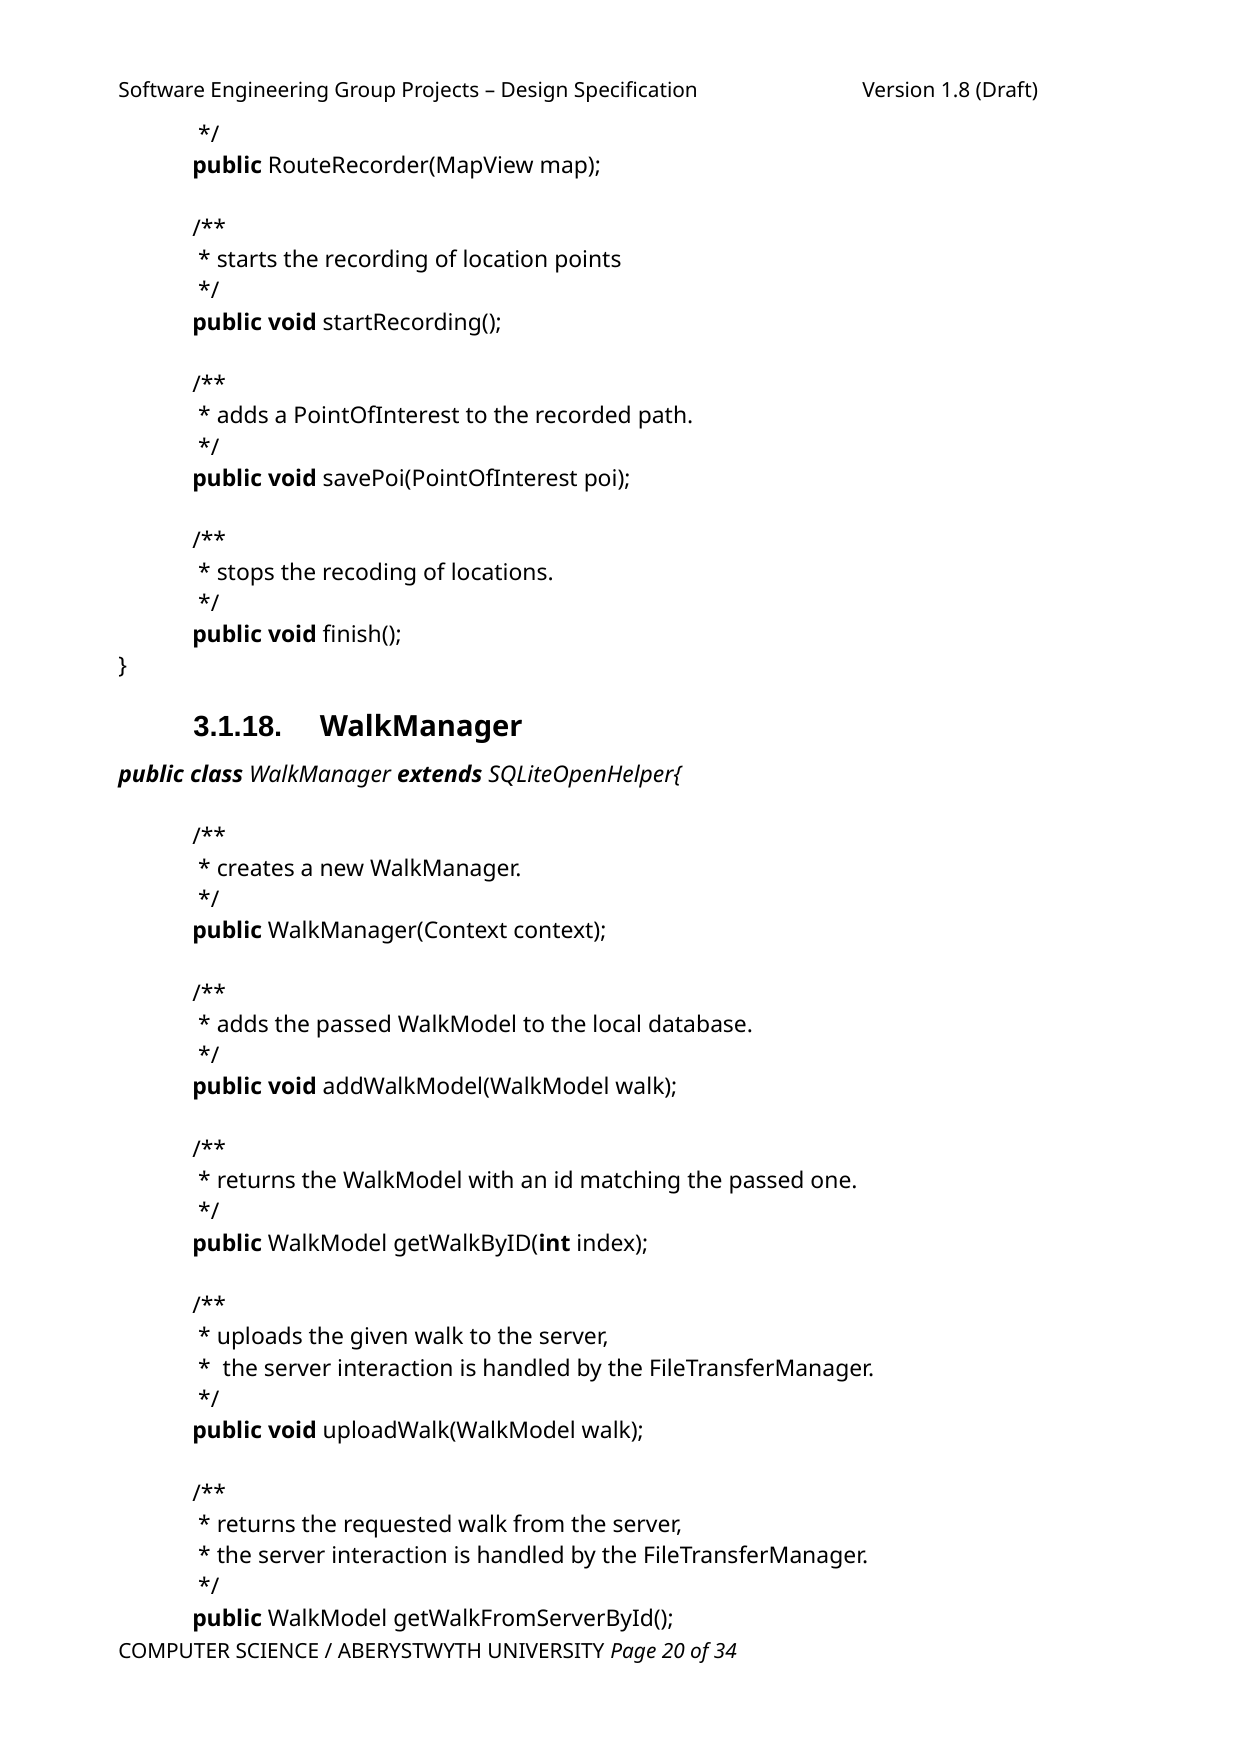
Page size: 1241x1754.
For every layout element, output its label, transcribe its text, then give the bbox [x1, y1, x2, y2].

subtitle WalkManager [193, 706, 1122, 745]
text /** [118, 977, 1122, 1008]
text */ [118, 118, 1122, 149]
text * the server interaction is handled by the FileTransferManager. [118, 1539, 1122, 1570]
text /** [118, 524, 1122, 556]
text public void addWalkModel(WalkModel walk); [118, 1070, 1122, 1102]
text public WalkModel getWalkFromServerById(); [118, 1602, 1122, 1633]
text * adds a PointOfInterest to the recorded path. [118, 399, 1122, 431]
text public class WalkManager extends SQLiteOpenHelper{ [118, 758, 1122, 789]
text /** [118, 1289, 1122, 1320]
text */ [118, 1383, 1122, 1414]
text public WalkModel getWalkByID(int index); [118, 1227, 1122, 1258]
text * stops the recoding of locations. [118, 556, 1122, 587]
text /** [118, 1477, 1122, 1508]
text */ [118, 1039, 1122, 1070]
text */ [118, 431, 1122, 462]
text * the server interaction is handled by the FileTransferManager. [118, 1352, 1122, 1383]
text */ [118, 883, 1122, 914]
text public void startRecording(); [118, 306, 1122, 337]
text public void savePoi(PointOfInterest poi); [118, 462, 1122, 493]
text /** [118, 368, 1122, 399]
text */ [118, 274, 1122, 306]
text * returns the requested walk from the server, [118, 1508, 1122, 1539]
text } [118, 649, 1122, 681]
text * creates a new WalkManager. [118, 852, 1122, 883]
text */ [118, 1195, 1122, 1227]
text */ [118, 587, 1122, 618]
text * returns the WalkModel with an id matching the passed one. [118, 1164, 1122, 1195]
text * starts the recording of location points [118, 243, 1122, 274]
text /** [118, 212, 1122, 243]
text public RouteRecorder(MapView map); [118, 149, 1122, 181]
text public void uploadWalk(WalkModel walk); [118, 1414, 1122, 1445]
text * uploads the given walk to the server, [118, 1320, 1122, 1352]
text * adds the passed WalkModel to the local database. [118, 1008, 1122, 1039]
text public void finish(); [118, 618, 1122, 649]
text /** [118, 1133, 1122, 1164]
text public WalkManager(Context context); [118, 914, 1122, 945]
text */ [118, 1570, 1122, 1602]
text /** [118, 820, 1122, 852]
